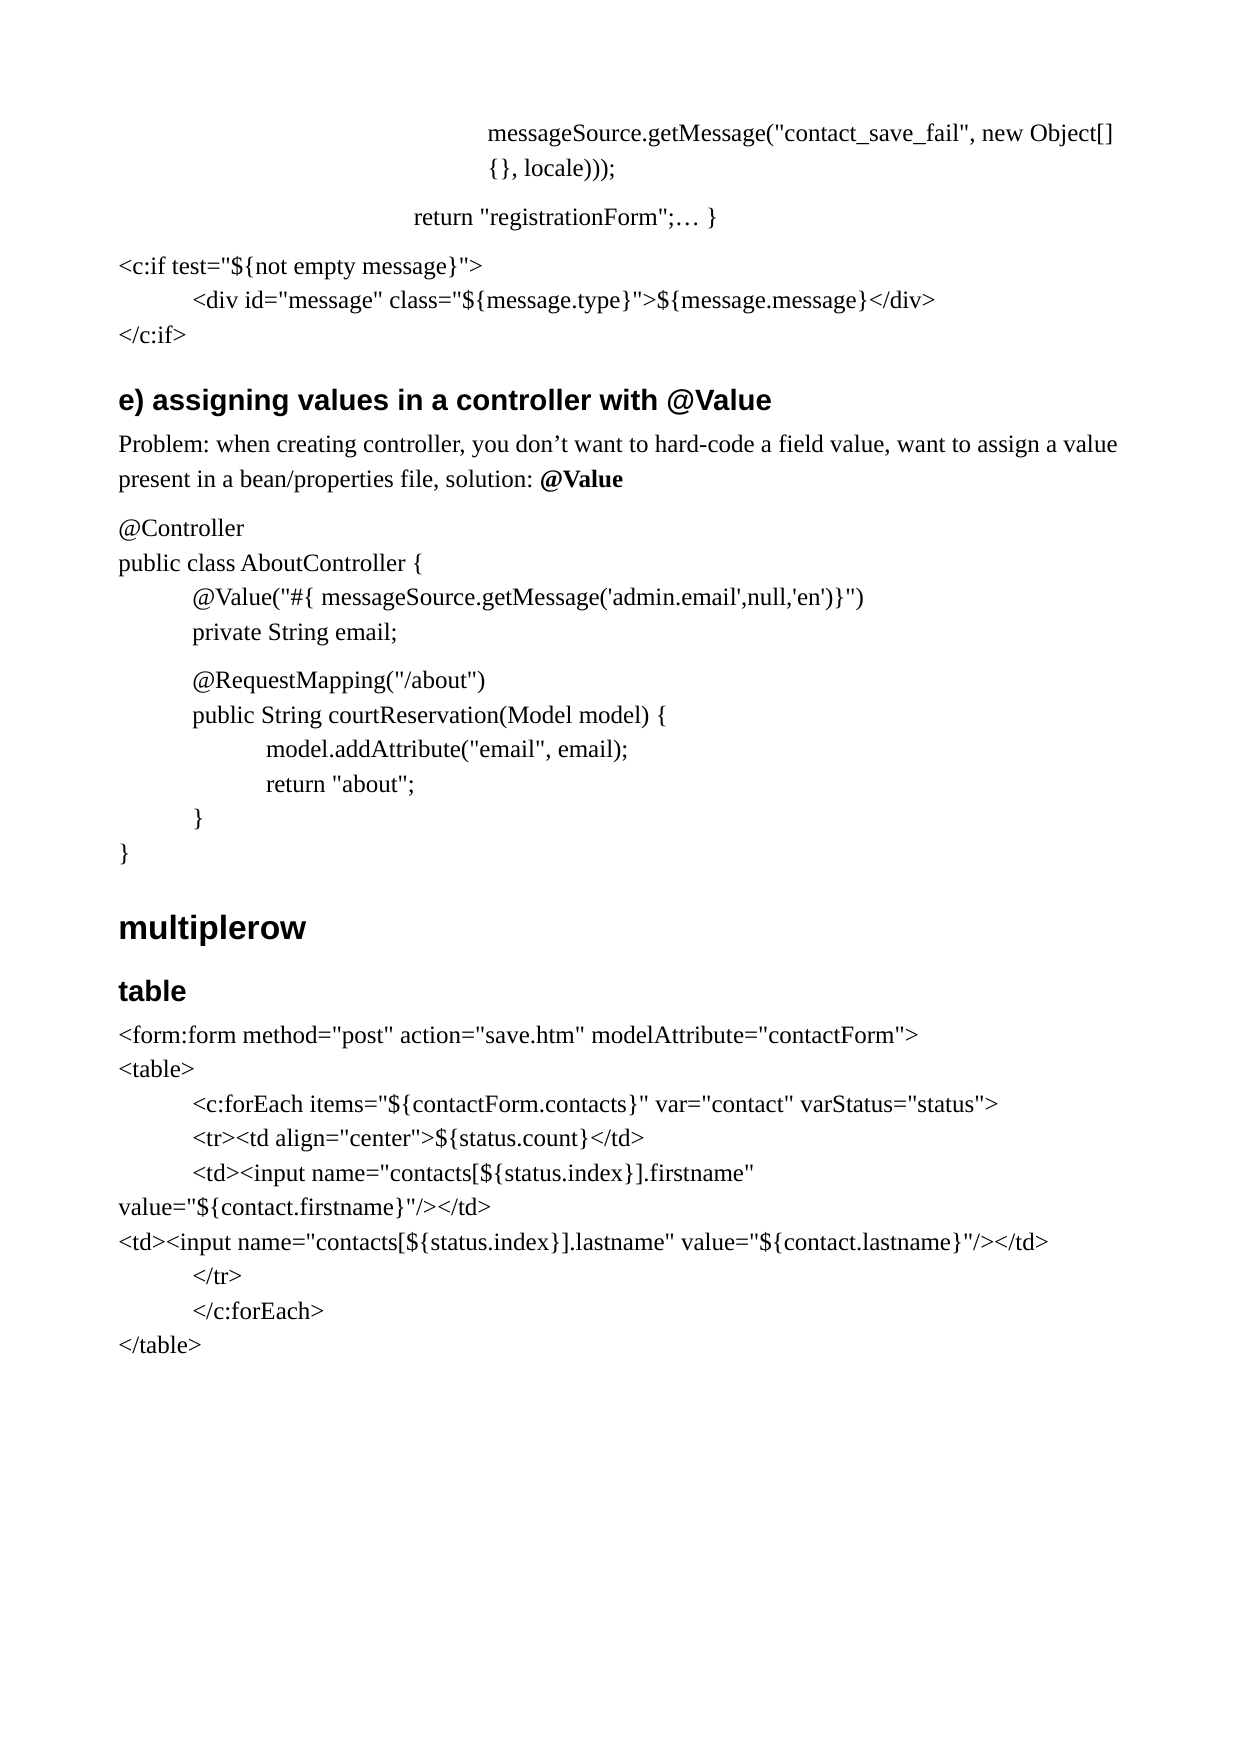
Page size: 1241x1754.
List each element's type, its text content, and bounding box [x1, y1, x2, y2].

text return "registrationForm";… } [118, 202, 1122, 230]
text Problem: when creating controller, you don’t want to hard-code a field value, want to assign a value present in a bean/properties file, solution: @Value [118, 429, 1122, 493]
text @RequestMapping("/about") public String courtReservation(Model model) { model.addAttribute("email", email); return "about"; } } [118, 666, 1122, 867]
text <c:if test="${not empty message}"> <div id="message" class="${message.type}">${message.message}</div> </c:if> [118, 251, 1122, 348]
subtitle multiplerow [118, 908, 1122, 947]
text messageSource.getMessage("contact_save_fail", new Object[] {}, locale))); [118, 118, 1122, 181]
text <form:form method="post" action="save.htm" modelAttribute="contactForm"> <table> <c:forEach items="${contactForm.contacts}" var="contact" varStatus="status"> <tr><td align="center">${status.count}</td> <td><input name="contacts[${status.index}].firstname" value="${contact.firstname}"/></td> <td><input name="contacts[${status.index}].lastname" value="${contact.lastname}"/></td> </tr> </c:forEach> </table> [118, 1020, 1122, 1359]
text @Controller public class AboutController { @Value("#{ messageSource.getMessage('admin.email',null,'en')}") private String email; [118, 513, 1122, 645]
subtitle e) assigning values in a controller with @Value [118, 383, 1122, 417]
subtitle table [118, 974, 1122, 1007]
